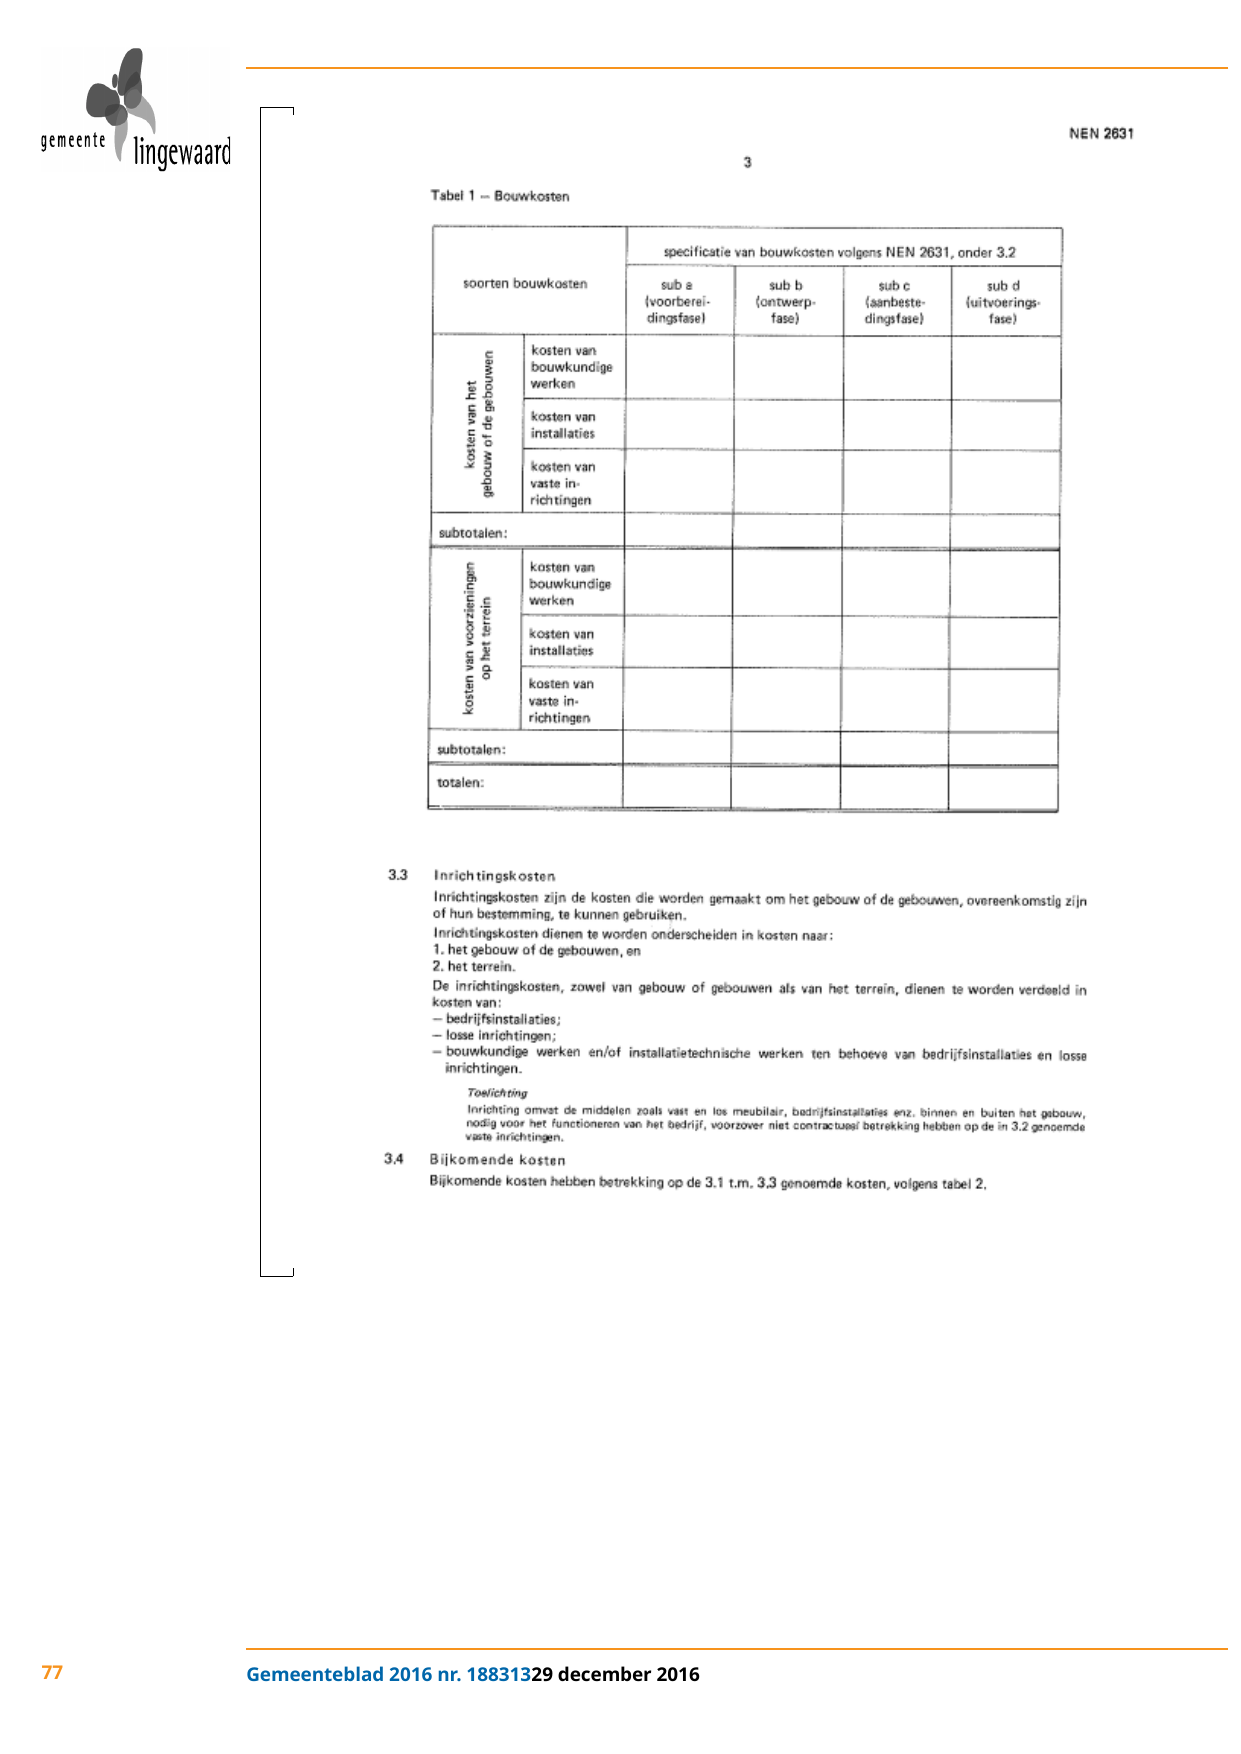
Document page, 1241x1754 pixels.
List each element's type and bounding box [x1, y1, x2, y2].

picture [41, 47, 231, 172]
picture [268, 115, 1155, 1268]
